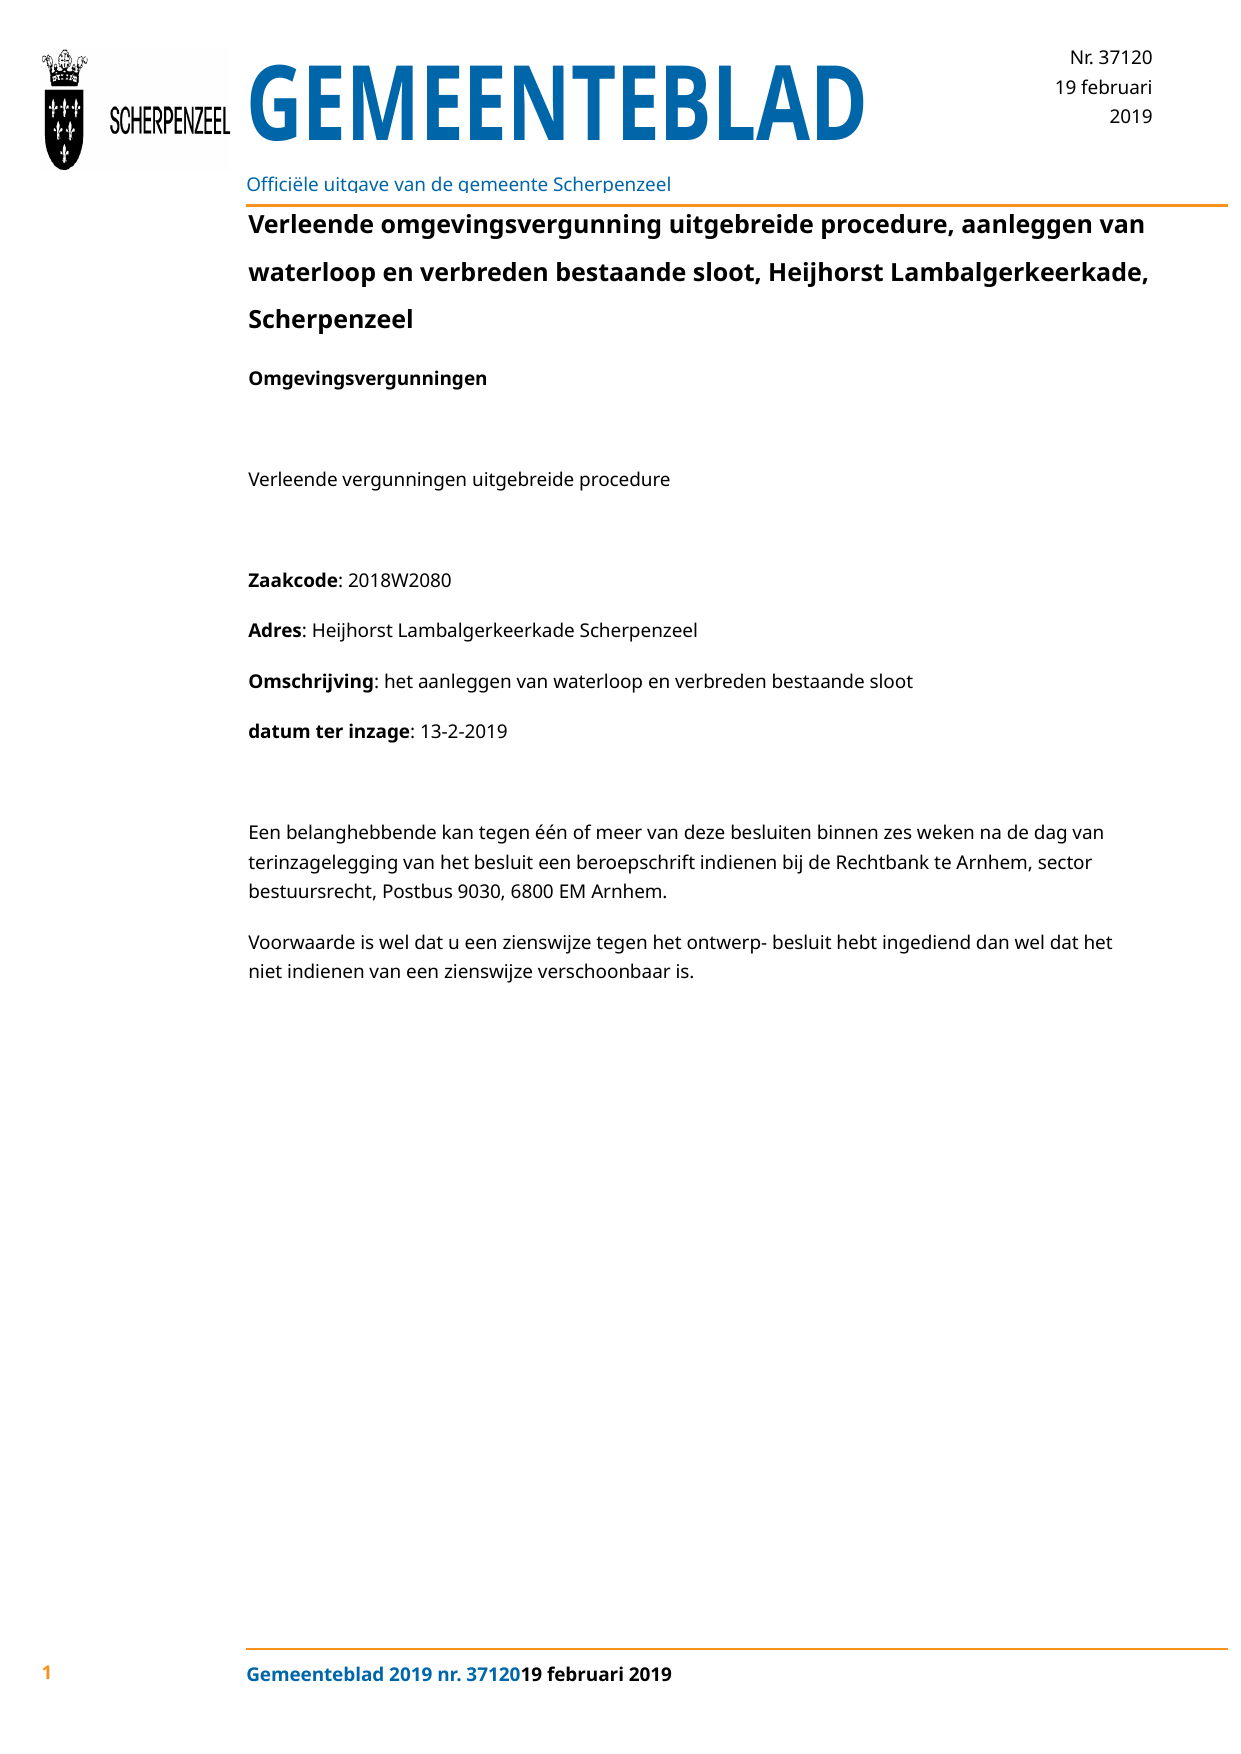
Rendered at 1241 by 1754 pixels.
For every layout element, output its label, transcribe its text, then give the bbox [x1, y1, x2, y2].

text Een belanghebbende kan tegen één of meer van deze besluiten binnen zes weken na de dag van terinzagelegging van het besluit een beroepschrift indienen bij de Rechtbank te Arnhem, sector bestuursrecht, Postbus 9030, 6800 EM Arnhem. [248, 819, 1152, 904]
text datum ter inzage: 13-2-2019 [248, 718, 1152, 744]
picture [41, 47, 231, 172]
text Omschrijving: het aanleggen van waterloop en verbreden bestaande sloot [248, 668, 1152, 694]
text Verleende omgevingsvergunning uitgebreide procedure, aanleggen van waterloop en verbreden bestaande sloot, Heijhorst Lambalgerkeerkade, Scherpenzeel [248, 207, 1152, 336]
text Verleende vergunningen uitgebreide procedure [248, 466, 1152, 492]
text Omgevingsvergunningen [248, 366, 1152, 391]
text Zaakcode: 2018W2080 [248, 567, 1152, 593]
text Voorwaarde is wel dat u een zienswijze tegen het ontwerp- besluit hebt ingediend dan wel dat het niet indienen van een zienswijze verschoonbaar is. [248, 929, 1152, 984]
text Adres: Heijhorst Lambalgerkeerkade Scherpenzeel [248, 618, 1152, 643]
